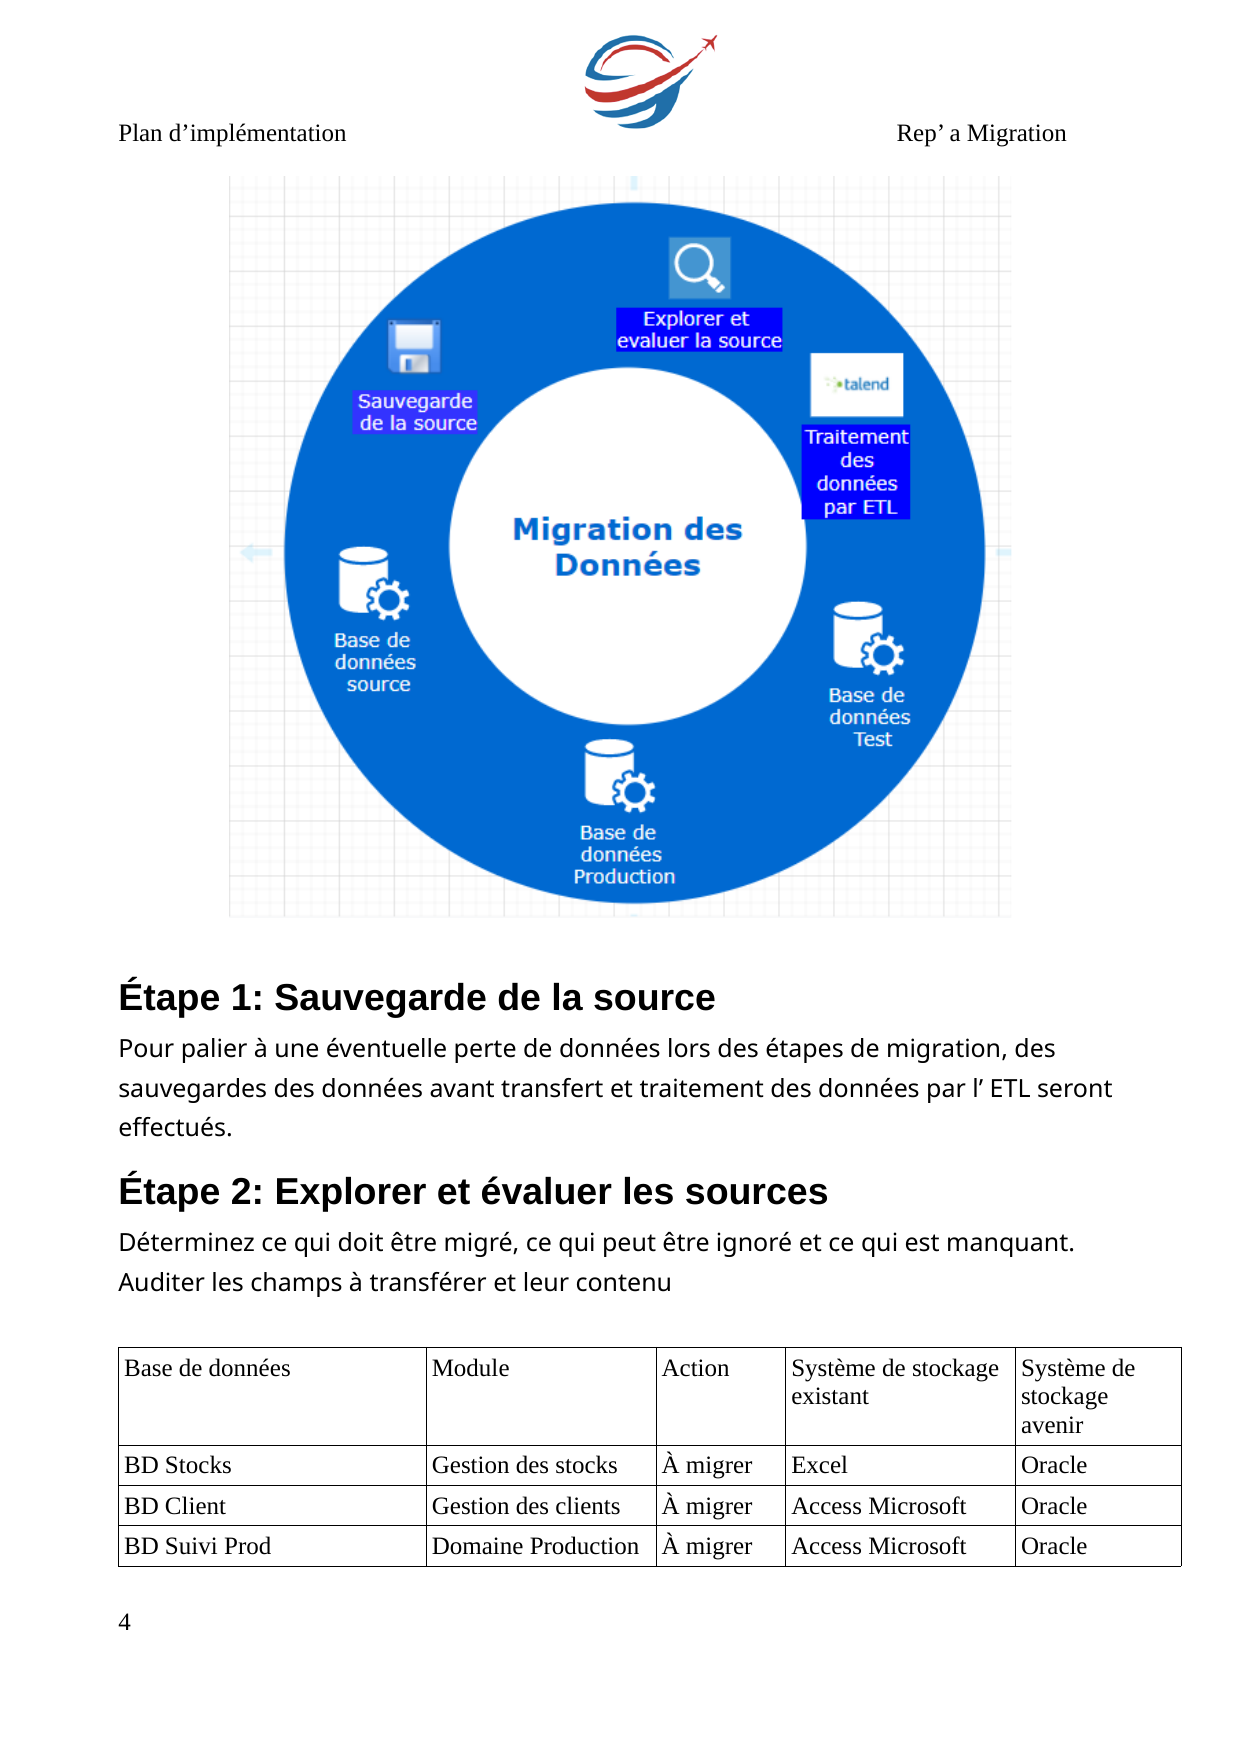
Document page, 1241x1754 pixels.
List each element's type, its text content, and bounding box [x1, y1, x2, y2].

subtitle Étape 1: Sauvegarde de la source [118, 976, 1122, 1019]
table_cell Gestion des stocks [427, 1446, 656, 1485]
text Pour palier à une éventuelle perte de données lors des étapes de migration, des sauvegardes des données avant transfert et traitement des données par l’ ETL seront effectués. [118, 1031, 1122, 1143]
table_cell À migrer [657, 1446, 785, 1485]
table_cell BD Client [119, 1486, 426, 1525]
table_header Action [657, 1348, 785, 1444]
table_cell À migrer [657, 1486, 785, 1525]
table_header Module [427, 1348, 656, 1444]
table_cell Domaine Production [427, 1526, 656, 1566]
text Déterminez ce qui doit être migré, ce qui peut être ignoré et ce qui est manquant. Auditer les champs à transférer et leur contenu [118, 1225, 1122, 1298]
picture [577, 14, 723, 155]
table_cell Oracle [1016, 1526, 1181, 1566]
subtitle Étape 2: Explorer et évaluer les sources [118, 1169, 1122, 1213]
table_cell BD Stocks [119, 1446, 426, 1485]
table_header Système de stockage avenir [1016, 1348, 1181, 1444]
table_cell BD Suivi Prod [119, 1526, 426, 1566]
table_header Base de données [119, 1348, 426, 1444]
table_header Système de stockage existant [786, 1348, 1015, 1444]
table_cell À migrer [657, 1526, 785, 1566]
table_cell Oracle [1016, 1446, 1181, 1485]
picture [229, 176, 1012, 918]
table_cell Access Microsoft [786, 1486, 1015, 1525]
table_cell Gestion des clients [427, 1486, 656, 1525]
table_cell Excel [786, 1446, 1015, 1485]
table_cell Oracle [1016, 1486, 1181, 1525]
table_cell Access Microsoft [786, 1526, 1015, 1566]
